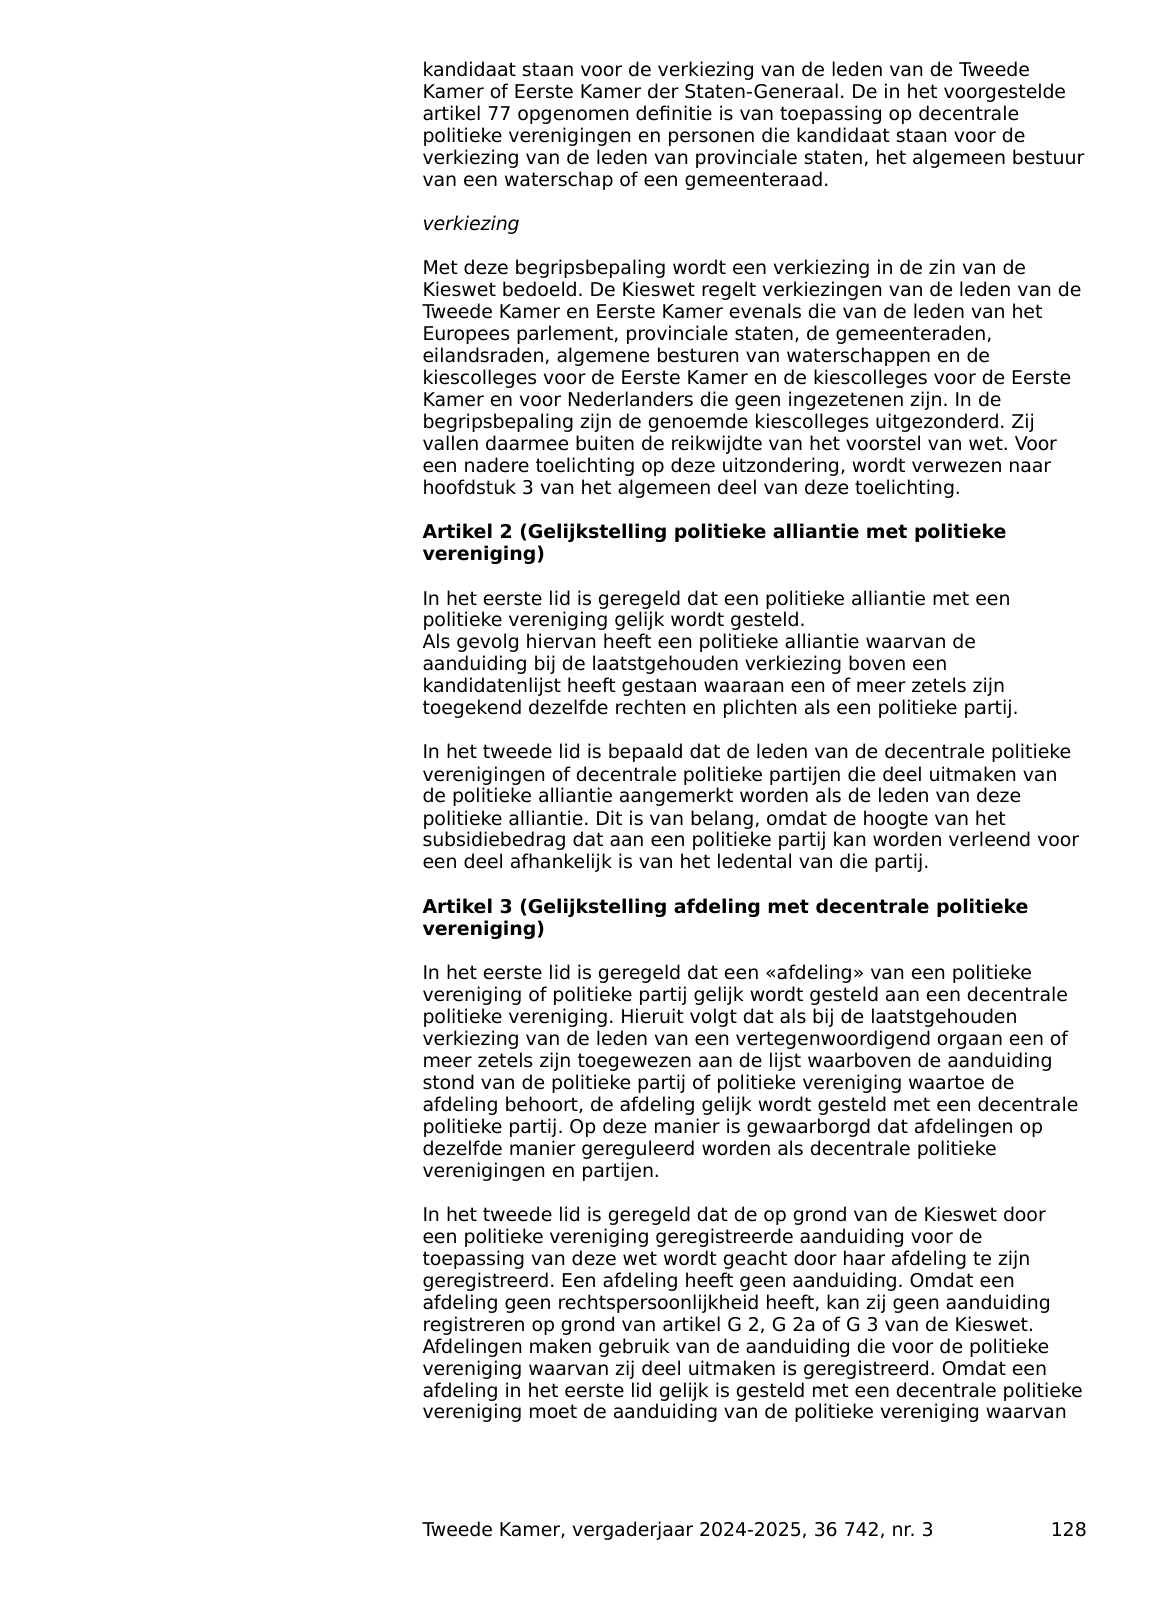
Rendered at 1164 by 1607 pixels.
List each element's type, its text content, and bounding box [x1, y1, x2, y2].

text In het tweede lid is bepaald dat de leden van de decentrale politieke verenigingen of decentrale politieke partijen die deel uitmaken van de politieke alliantie aangemerkt worden als de leden van deze politieke alliantie. Dit is van belang, omdat de hoogte van het subsidiebedrag dat aan een politieke partij kan worden verleend voor een deel afhankelijk is van het ledental van die partij. [422, 741, 1087, 873]
text In het eerste lid is geregeld dat een politieke alliantie met een politieke vereniging gelijk wordt gesteld. [422, 587, 1087, 631]
text In het eerste lid is geregeld dat een «afdeling» van een politieke vereniging of politieke partij gelijk wordt gesteld aan een decentrale politieke vereniging. Hieruit volgt dat als bij de laatstgehouden verkiezing van de leden van een vertegenwoordigend orgaan een of meer zetels zijn toegewezen aan de lijst waarboven de aanduiding stond van de politieke partij of politieke vereniging waartoe de afdeling behoort, de afdeling gelijk wordt gesteld met een decentrale politieke partij. Op deze manier is gewaarborgd dat afdelingen op dezelfde manier gereguleerd worden als decentrale politieke verenigingen en partijen. [422, 962, 1087, 1181]
text In het tweede lid is geregeld dat de op grond van de Kieswet door een politieke vereniging geregistreerde aanduiding voor de toepassing van deze wet wordt geacht door haar afdeling te zijn geregistreerd. Een afdeling heeft geen aanduiding. Omdat een afdeling geen rechtspersoonlijkheid heeft, kan zij geen aanduiding registreren op grond van artikel G 2, G 2a of G 3 van de Kieswet. Afdelingen maken gebruik van de aanduiding die voor de politieke vereniging waarvan zij deel uitmaken is geregistreerd. Omdat een afdeling in het eerste lid gelijk is gesteld met een decentrale politieke vereniging moet de aanduiding van de politieke vereniging waarvan [422, 1204, 1087, 1423]
subtitle Artikel 2 (Gelijkstelling politieke alliantie met politieke vereniging) [422, 521, 1087, 565]
text Met deze begripsbepaling wordt een verkiezing in de zin van de Kieswet bedoeld. De Kieswet regelt verkiezingen van de leden van de Tweede Kamer en Eerste Kamer evenals die van de leden van het Europees parlement, provinciale staten, de gemeenteraden, eilandsraden, algemene besturen van waterschappen en de kiescolleges voor de Eerste Kamer en de kiescolleges voor de Eerste Kamer en voor Nederlanders die geen ingezetenen zijn. In de begripsbepaling zijn de genoemde kiescolleges uitgezonderd. Zij vallen daarmee buiten de reikwijdte van het voorstel van wet. Voor een nadere toelichting op deze uitzondering, wordt verwezen naar hoofdstuk 3 van het algemeen deel van deze toelichting. [422, 257, 1087, 499]
text kandidaat staan voor de verkiezing van de leden van de Tweede Kamer of Eerste Kamer der Staten-Generaal. De in het voorgestelde artikel 77 opgenomen definitie is van toepassing op decentrale politieke verenigingen en personen die kandidaat staan voor de verkiezing van de leden van provinciale staten, het algemeen bestuur van een waterschap of een gemeenteraad. [422, 59, 1087, 191]
subtitle verkiezing [422, 213, 1087, 235]
subtitle Artikel 3 (Gelijkstelling afdeling met decentrale politieke vereniging) [422, 896, 1087, 939]
text Als gevolg hiervan heeft een politieke alliantie waarvan de aanduiding bij de laatstgehouden verkiezing boven een kandidatenlijst heeft gestaan waaraan een of meer zetels zijn toegekend dezelfde rechten en plichten als een politieke partij. [422, 631, 1087, 719]
